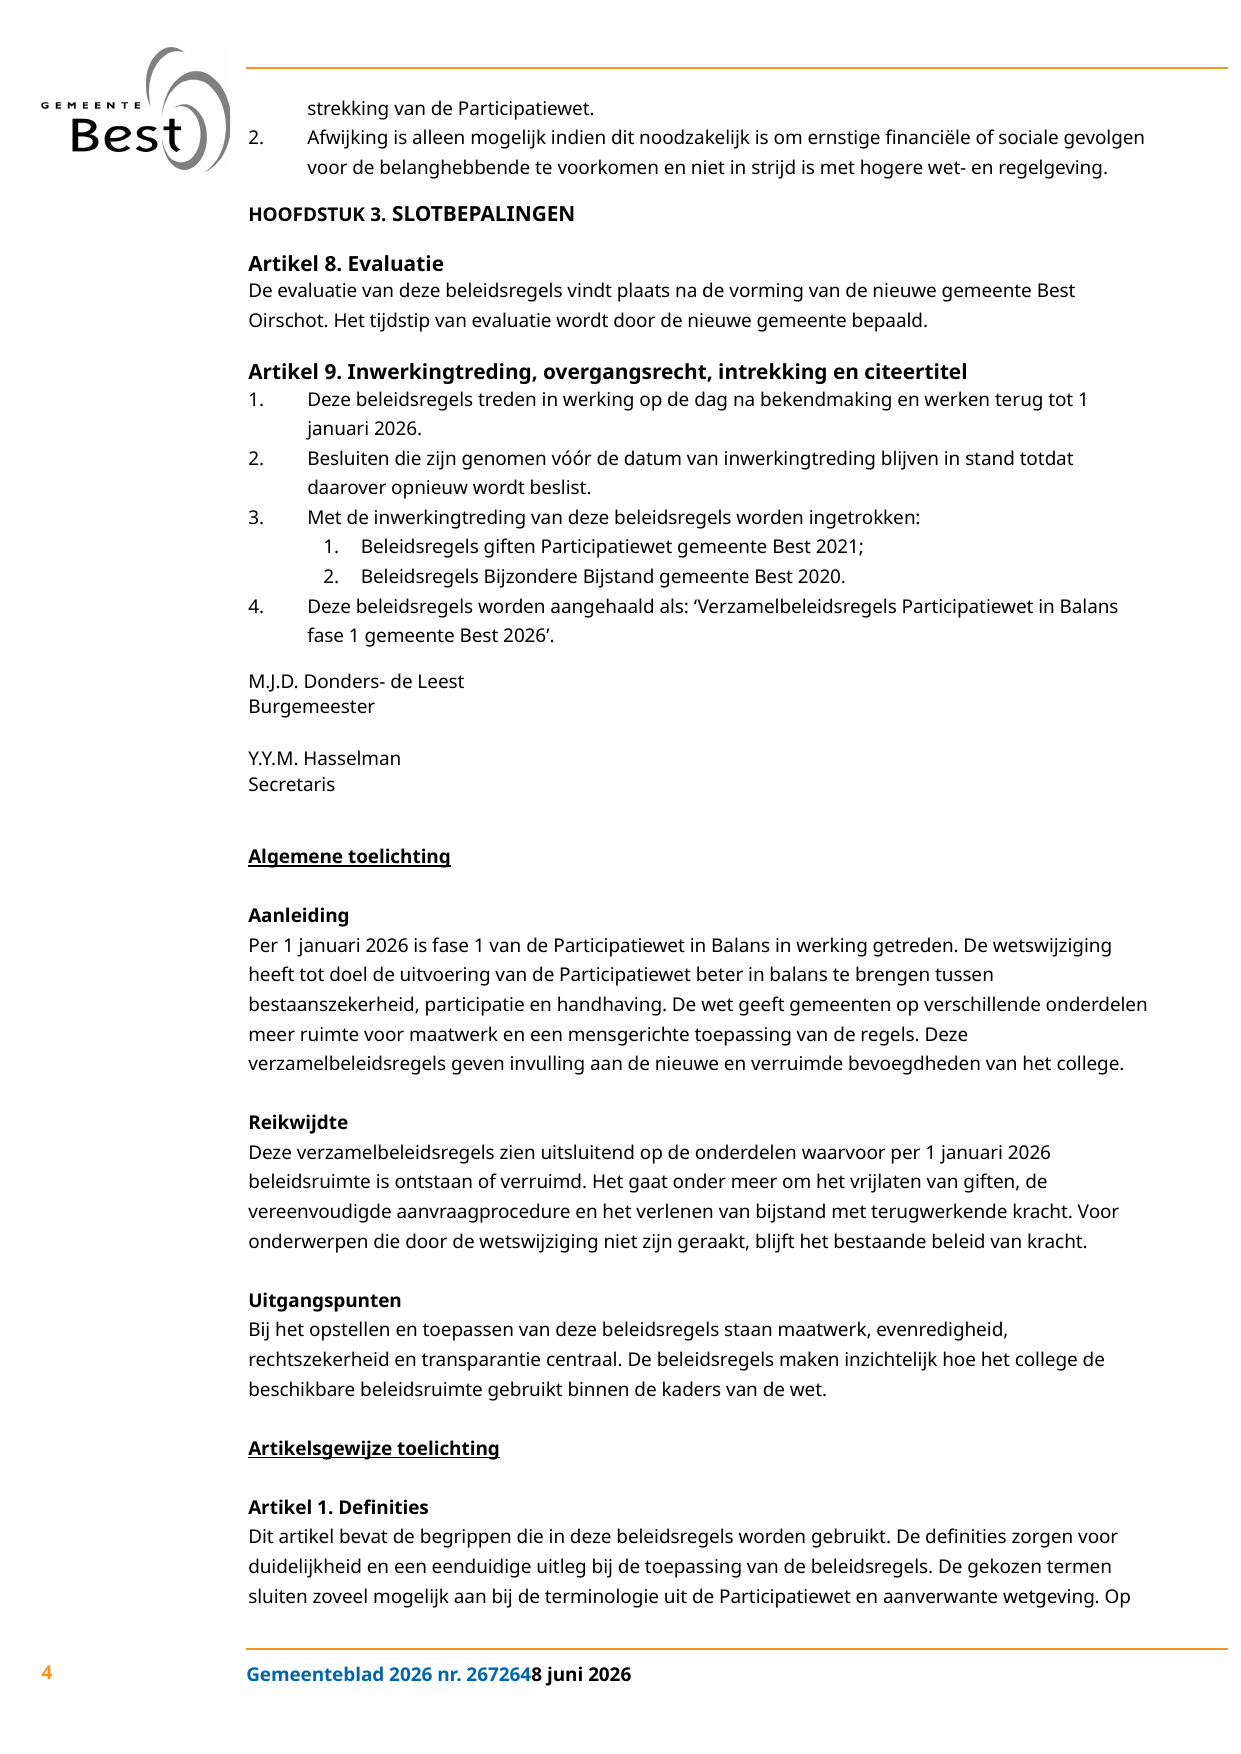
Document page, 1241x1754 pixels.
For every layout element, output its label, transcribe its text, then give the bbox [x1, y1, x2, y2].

list Besluiten die zijn genomen vóór de datum van inwerkingtreding blijven in stand totdat daarover opnieuw wordt beslist. [248, 445, 1152, 500]
text Aanleiding [248, 902, 1152, 928]
text Algemene toelichting [248, 843, 1152, 869]
text Artikel 9. Inwerkingtreding, overgangsrecht, intrekking en citeertitel [248, 357, 1152, 386]
text Bij het opstellen en toepassen van deze beleidsregels staan maatwerk, evenredigheid, rechtszekerheid en transparantie centraal. De beleidsregels maken inzichtelijk hoe het college de beschikbare beleidsruimte gebruikt binnen de kaders van de wet. [248, 1317, 1152, 1401]
list Beleidsregels giften Participatiewet gemeente Best 2021; [323, 534, 1152, 559]
text Burgemeester [248, 694, 1152, 719]
picture [41, 47, 231, 172]
text Dit artikel bevat de begrippen die in deze beleidsregels worden gebruikt. De definities zorgen voor duidelijkheid en een eenduidige uitleg bij de toepassing van de beleidsregels. De gekozen termen sluiten zoveel mogelijk aan bij de terminologie uit de Participatiewet en aanverwante wetgeving. Op [248, 1524, 1152, 1608]
text Uitgangspunten [248, 1287, 1152, 1313]
text Artikelsgewijze toelichting [248, 1435, 1152, 1461]
text Per 1 januari 2026 is fase 1 van de Participatiewet in Balans in werking getreden. De wetswijziging heeft tot doel de uitvoering van de Participatiewet beter in balans te brengen tussen bestaanszekerheid, participatie en handhaving. De wet geeft gemeenten op verschillende onderdelen meer ruimte voor maatwerk en een mensgerichte toepassing van de regels. Deze verzamelbeleidsregels geven invulling aan de nieuwe en verruimde bevoegdheden van het college. [248, 932, 1152, 1076]
text Y.Y.M. Hasselman [248, 745, 1152, 771]
list Afwijking is alleen mogelijk indien dit noodzakelijk is om ernstige financiële of sociale gevolgen voor de belanghebbende te voorkomen en niet in strijd is met hogere wet- en regelgeving. [248, 124, 1152, 180]
text Deze verzamelbeleidsregels zien uitsluitend op de onderdelen waarvoor per 1 januari 2026 beleidsruimte is ontstaan of verruimd. Het gaat onder meer om het vrijlaten van giften, de vereenvoudigde aanvraagprocedure en het verlenen van bijstand met terugwerkende kracht. Voor onderwerpen die door de wetswijziging niet zijn geraakt, blijft het bestaande beleid van kracht. [248, 1139, 1152, 1253]
list Beleidsregels Bijzondere Bijstand gemeente Best 2020. [323, 563, 1152, 589]
text M.J.D. Donders- de Leest [248, 668, 1152, 694]
text Artikel 8. Evaluatie [248, 249, 1152, 277]
list Deze beleidsregels treden in werking op de dag na bekendmaking en werken terug tot 1 januari 2026. [248, 386, 1152, 441]
text Artikel 1. Definities [248, 1494, 1152, 1520]
list Met de inwerkingtreding van deze beleidsregels worden ingetrokken: [248, 504, 1152, 530]
list Deze beleidsregels worden aangehaald als: ‘Verzamelbeleidsregels Participatiewet in Balans fase 1 gemeente Best 2026’. [248, 593, 1152, 648]
text De evaluatie van deze beleidsregels vindt plaats na de vorming van de nieuwe gemeente Best Oirschot. Het tijdstip van evaluatie wordt door de nieuwe gemeente bepaald. [248, 277, 1152, 333]
text Reikwijdte [248, 1109, 1152, 1135]
text Secretaris [248, 771, 1152, 797]
text HOOFDSTUK 3. SLOTBEPALINGEN [248, 199, 1152, 228]
list strekking van de Participatiewet. [248, 95, 1152, 121]
